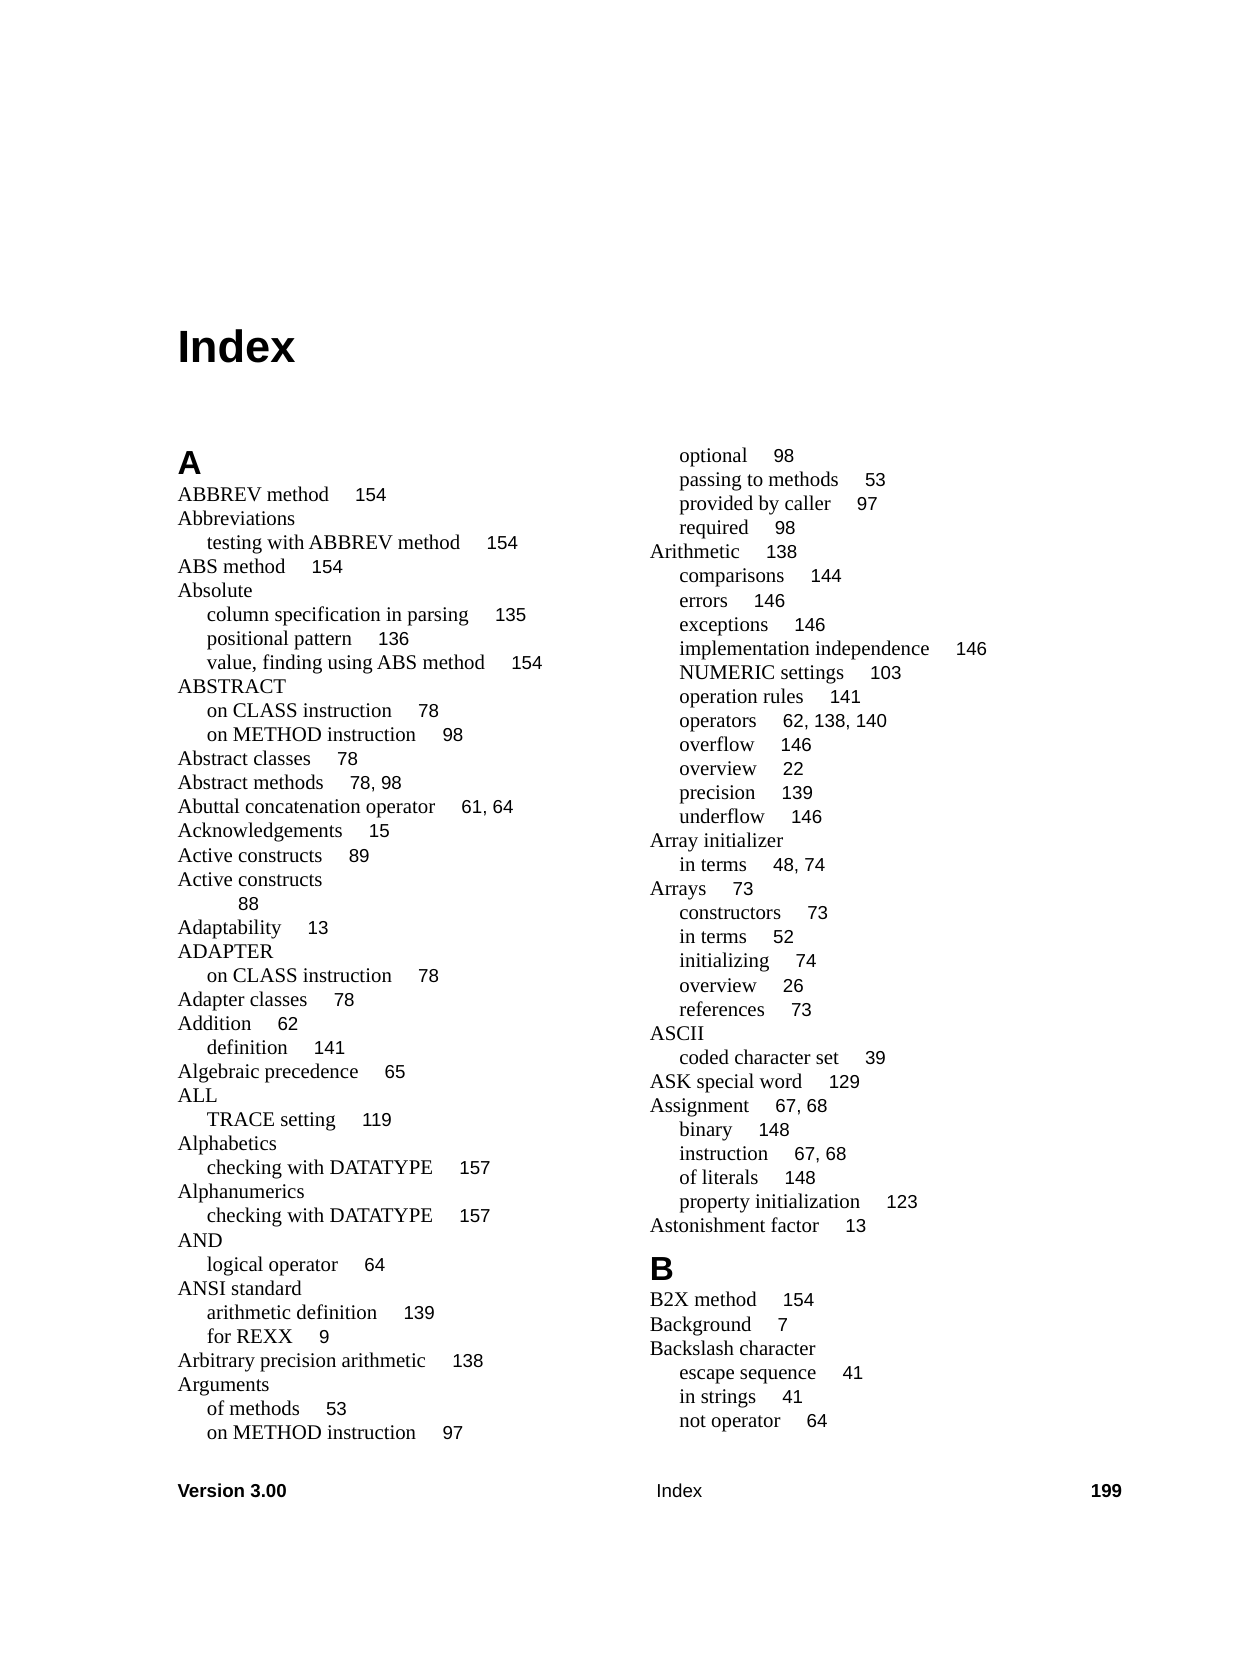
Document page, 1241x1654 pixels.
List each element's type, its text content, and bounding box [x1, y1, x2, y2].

text Astonishment factor 13 [649, 1213, 1122, 1237]
text Adapter classes 78 [177, 987, 649, 1011]
text on CLASS instruction 78 [207, 698, 649, 722]
text for REXX 9 [207, 1324, 649, 1348]
text B [649, 1249, 1122, 1287]
text value, finding using ABS method 154 [207, 650, 649, 674]
text in strings 41 [679, 1384, 1122, 1408]
text provided by caller 97 [679, 491, 1122, 515]
text ABSTRACT [177, 674, 649, 698]
text positional pattern 136 [207, 626, 649, 650]
text errors 146 [679, 587, 1122, 612]
text TRACE setting 119 [207, 1107, 649, 1131]
text overflow 146 [679, 732, 1122, 756]
text not operator 64 [679, 1408, 1122, 1432]
text Algebraic precedence 65 [177, 1059, 649, 1083]
text of literals 148 [679, 1165, 1122, 1189]
text Absolute [177, 578, 649, 602]
text overview 22 [679, 756, 1122, 780]
text operation rules 141 [679, 684, 1122, 708]
text Alphabetics [177, 1131, 649, 1155]
text on METHOD instruction 98 [207, 722, 649, 746]
text passing to methods 53 [679, 467, 1122, 491]
text Background 7 [649, 1311, 1122, 1336]
text Abuttal concatenation operator 61, 64 [177, 794, 649, 818]
text references 73 [679, 997, 1122, 1021]
text Acknowledgements 15 [177, 818, 649, 842]
text overview 26 [679, 972, 1122, 997]
text Array initializer [649, 828, 1122, 852]
subtitle Index [177, 320, 1122, 372]
text optional 98 [679, 443, 1122, 467]
text exceptions 146 [679, 612, 1122, 636]
text Active constructs 89 [177, 842, 649, 867]
text Assignment 67, 68 [649, 1093, 1122, 1117]
text B2X method 154 [649, 1287, 1122, 1311]
text 88 [207, 891, 649, 915]
text arithmetic definition 139 [207, 1300, 649, 1324]
text ASCII [649, 1021, 1122, 1045]
text Adaptability 13 [177, 915, 649, 939]
text Abbreviations [177, 506, 649, 530]
text on METHOD instruction 97 [207, 1420, 649, 1444]
text testing with ABBREV method 154 [207, 530, 649, 554]
text comparisons 144 [679, 563, 1122, 587]
text logical operator 64 [207, 1252, 649, 1276]
text checking with DATATYPE 157 [207, 1155, 649, 1179]
text implementation independence 146 [679, 636, 1122, 660]
text Alphanumerics [177, 1179, 649, 1203]
text ABS method 154 [177, 554, 649, 578]
text Arithmetic 138 [649, 539, 1122, 563]
text on CLASS instruction 78 [207, 963, 649, 987]
text Arguments [177, 1372, 649, 1396]
text constructors 73 [679, 900, 1122, 924]
text binary 148 [679, 1117, 1122, 1141]
text ASK special word 129 [649, 1069, 1122, 1093]
text column specification in parsing 135 [207, 602, 649, 626]
text coded character set 39 [679, 1045, 1122, 1069]
text required 98 [679, 515, 1122, 539]
text Addition 62 [177, 1011, 649, 1035]
text in terms 52 [679, 924, 1122, 948]
text operators 62, 138, 140 [679, 708, 1122, 732]
text ABBREV method 154 [177, 482, 649, 506]
text Arbitrary precision arithmetic 138 [177, 1348, 649, 1372]
text checking with DATATYPE 157 [207, 1203, 649, 1227]
text property initialization 123 [679, 1189, 1122, 1213]
text ADAPTER [177, 939, 649, 963]
text Backslash character [649, 1336, 1122, 1359]
text A [177, 443, 649, 482]
text Abstract methods 78, 98 [177, 770, 649, 794]
text underflow 146 [679, 804, 1122, 828]
text in terms 48, 74 [679, 852, 1122, 876]
text Active constructs [177, 867, 649, 891]
text escape sequence 41 [679, 1359, 1122, 1384]
text precision 139 [679, 780, 1122, 804]
text AND [177, 1227, 649, 1252]
text ALL [177, 1083, 649, 1107]
text NUMERIC settings 103 [679, 660, 1122, 684]
text ANSI standard [177, 1276, 649, 1300]
text Abstract classes 78 [177, 746, 649, 770]
text definition 141 [207, 1035, 649, 1059]
text Arrays 73 [649, 876, 1122, 900]
text initializing 74 [679, 948, 1122, 972]
text instruction 67, 68 [679, 1141, 1122, 1165]
text of methods 53 [207, 1396, 649, 1420]
